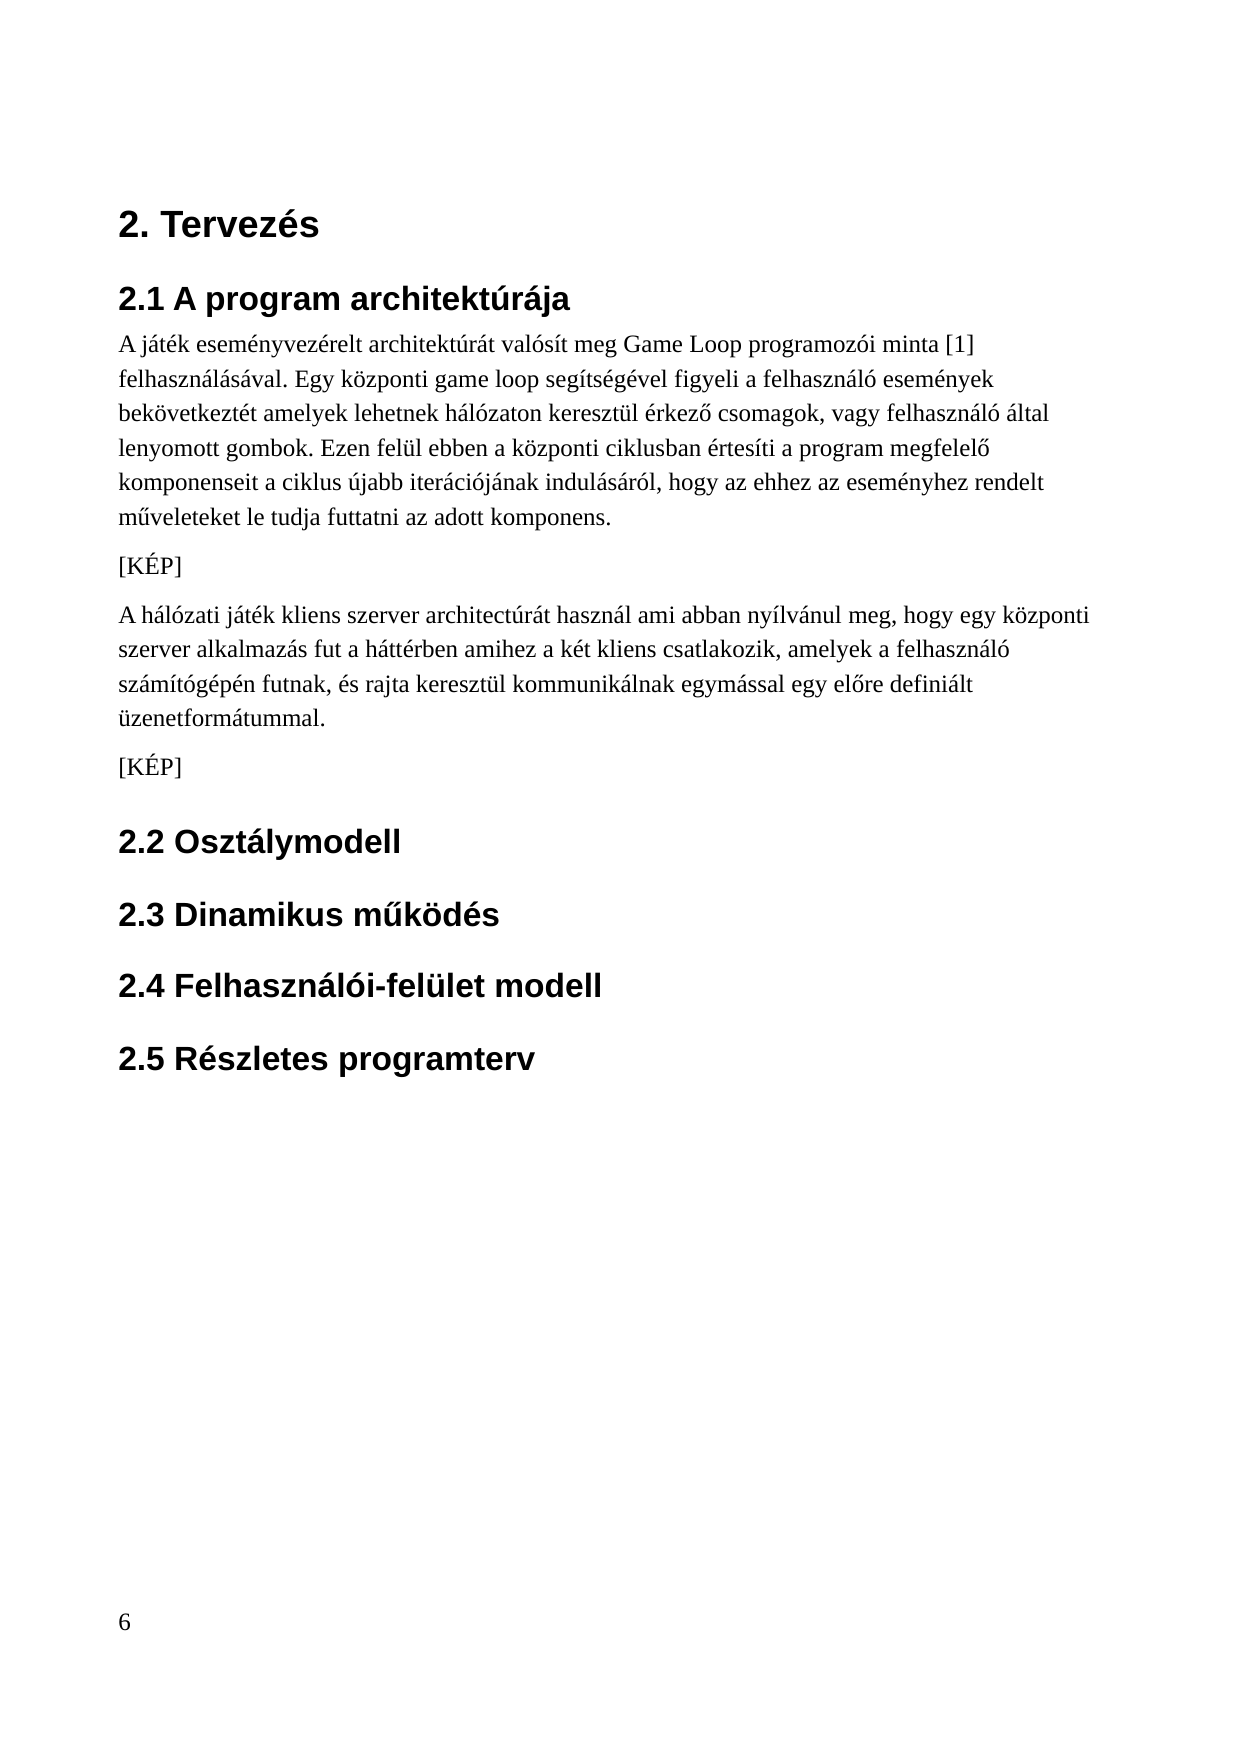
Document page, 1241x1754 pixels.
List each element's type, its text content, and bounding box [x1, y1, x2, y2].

subtitle 2.2 Osztálymodell [118, 822, 1122, 861]
subtitle 2.5 Részletes programterv [118, 1038, 1122, 1077]
text A játék eseményvezérelt architektúrát valósít meg Game Loop programozói minta [1] felhasználásával. Egy központi game loop segítségével figyeli a felhasználó események bekövetkeztét amelyek lehetnek hálózaton keresztül érkező csomagok, vagy felhasználó által lenyomott gombok. Ezen felül ebben a központi ciklusban értesíti a program megfelelő komponenseit a ciklus újabb iterációjának indulásáról, hogy az ehhez az eseményhez rendelt műveleteket le tudja futtatni az adott komponens. [118, 329, 1122, 531]
subtitle 2.3 Dinamikus működés [118, 894, 1122, 933]
text [KÉP] [118, 752, 1122, 781]
subtitle 2.1 A program architektúrája [118, 278, 1122, 317]
subtitle 2.4 Felhasználói-felület modell [118, 966, 1122, 1005]
text [KÉP] [118, 551, 1122, 580]
text A hálózati játék kliens szerver architectúrát használ ami abban nyílvánul meg, hogy egy központi szerver alkalmazás fut a háttérben amihez a két kliens csatlakozik, amelyek a felhasználó számítógépén futnak, és rajta keresztül kommunikálnak egymással egy előre definiált üzenetformátummal. [118, 600, 1122, 732]
subtitle 2. Tervezés [118, 201, 1122, 245]
